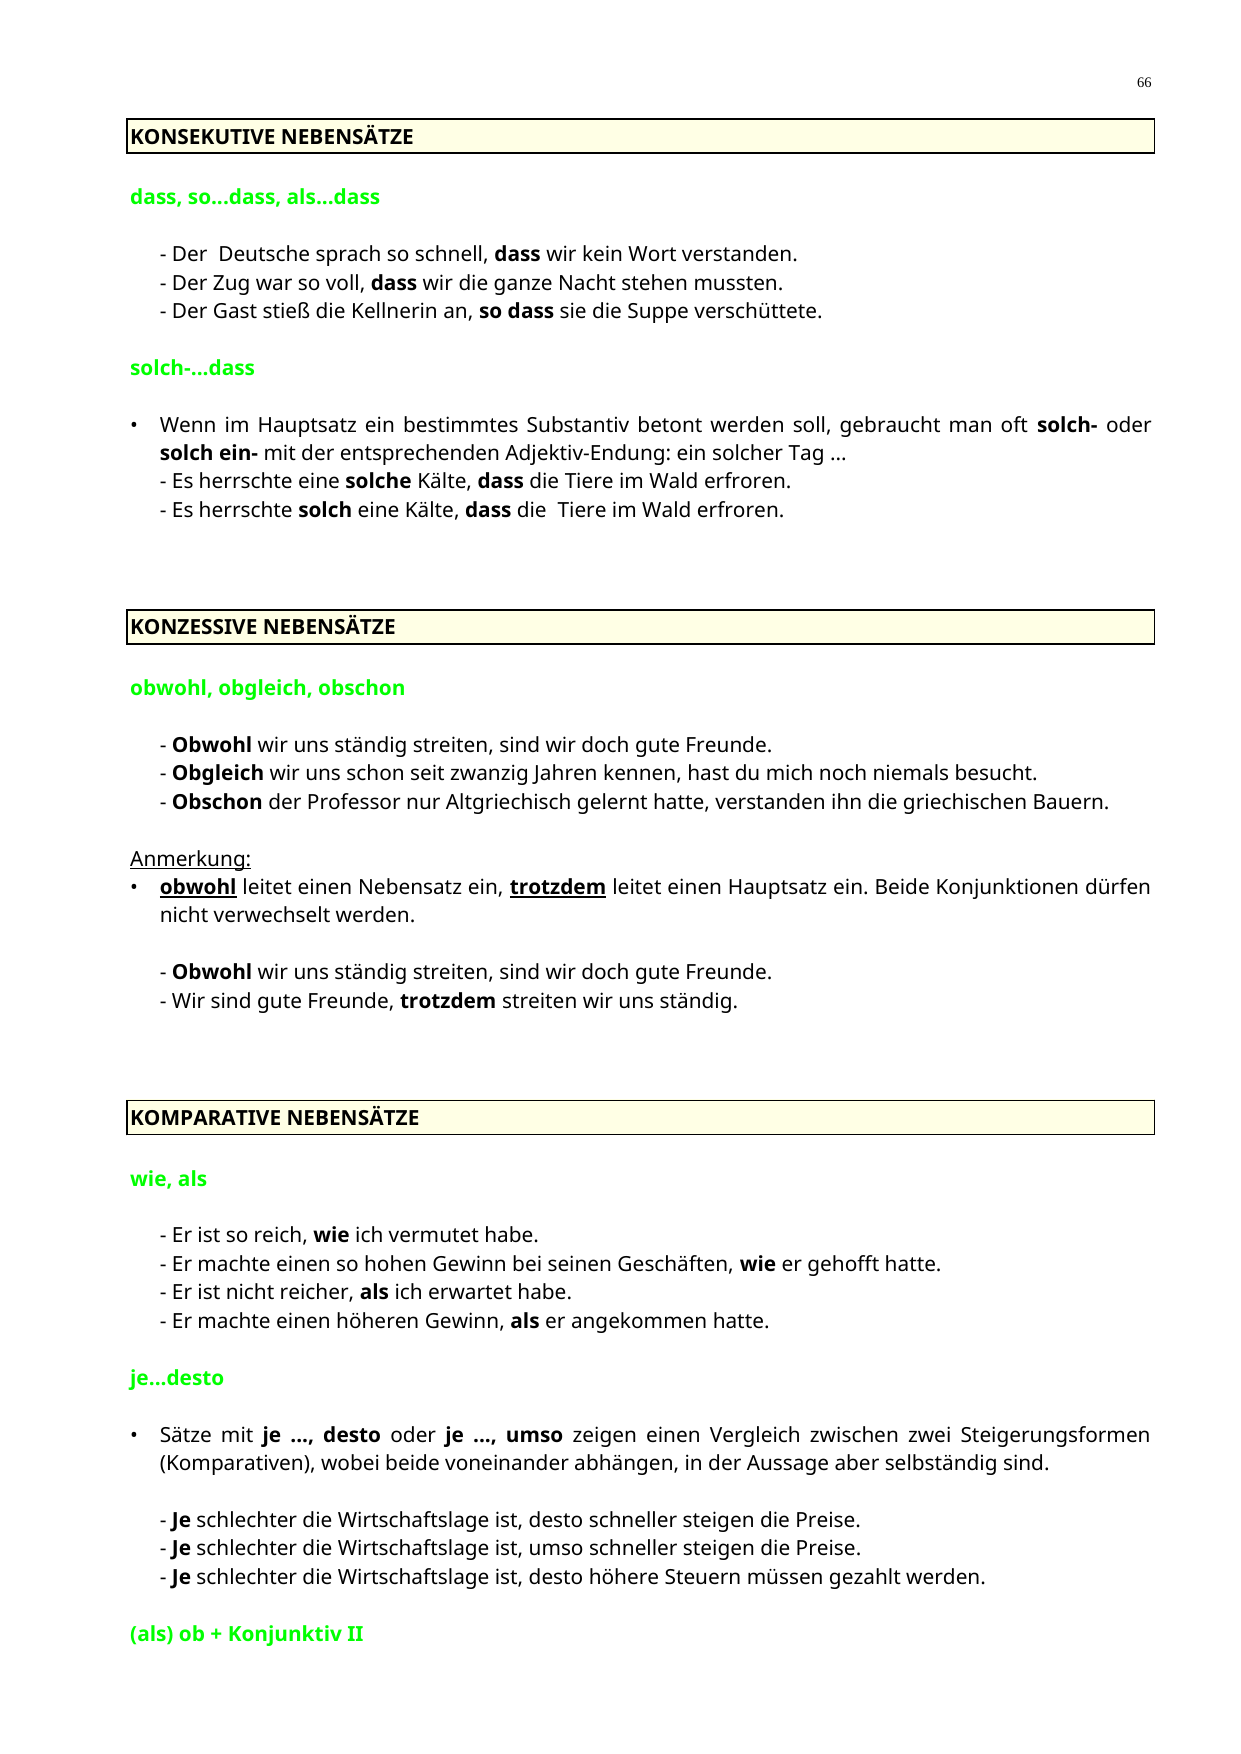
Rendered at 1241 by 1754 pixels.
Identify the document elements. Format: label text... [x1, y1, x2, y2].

text • Wenn im Hauptsatz ein bestimmtes Substantiv betont werden soll, gebraucht man oft solch- oder solch ein- mit der entsprechenden Adjektiv-Endung: ein solcher Tag ... [130, 410, 1152, 467]
text - Er ist nicht reicher, als ich erwartet habe. [130, 1277, 1152, 1306]
text solch-...dass [130, 353, 1152, 381]
text - Je schlechter die Wirtschaftslage ist, desto schneller steigen die Preise. [130, 1505, 1152, 1533]
text - Wir sind gute Freunde, trotzdem streiten wir uns ständig. [130, 986, 1152, 1014]
text - Je schlechter die Wirtschaftslage ist, umso schneller steigen die Preise. [130, 1533, 1152, 1562]
text - Obwohl wir uns ständig streiten, sind wir doch gute Freunde. [130, 957, 1152, 986]
text - Der Zug war so voll, dass wir die ganze Nacht stehen mussten. [130, 268, 1152, 296]
text - Je schlechter die Wirtschaftslage ist, desto höhere Steuern müssen gezahlt werden. [130, 1562, 1152, 1590]
text je...desto [130, 1363, 1152, 1391]
text • Sätze mit je ..., desto oder je ..., umso zeigen einen Vergleich zwischen zwei Steigerungsformen (Komparativen), wobei beide voneinander abhängen, in der Aussage aber selbständig sind. [130, 1420, 1152, 1477]
text - Es herrschte solch eine Kälte, dass die Tiere im Wald erfroren. [130, 495, 1152, 523]
text obwohl, obgleich, obschon [130, 673, 1152, 701]
text - Der Deutsche sprach so schnell, dass wir kein Wort verstanden. [130, 239, 1152, 268]
text - Obschon der Professor nur Altgriechisch gelernt hatte, verstanden ihn die griechischen Bauern. [130, 787, 1152, 815]
text - Es herrschte eine solche Kälte, dass die Tiere im Wald erfroren. [130, 467, 1152, 495]
text - Er machte einen höheren Gewinn, als er angekommen hatte. [130, 1306, 1152, 1334]
text KOMPARATIVE NEBENSÄTZE [128, 1101, 1154, 1134]
text KONSEKUTIVE NEBENSÄTZE [128, 120, 1154, 152]
text dass, so...dass, als...dass [130, 182, 1152, 211]
text • obwohl leitet einen Nebensatz ein, trotzdem leitet einen Hauptsatz ein. Beide Konjunktionen dürfen nicht verwechselt werden. [130, 872, 1152, 929]
text Anmerkung: [130, 844, 1152, 872]
text (als) ob + Konjunktiv II [130, 1619, 1152, 1647]
text KONZESSIVE NEBENSÄTZE [128, 611, 1154, 643]
text - Er machte einen so hohen Gewinn bei seinen Geschäften, wie er gehofft hatte. [130, 1249, 1152, 1277]
text - Obgleich wir uns schon seit zwanzig Jahren kennen, hast du mich noch niemals besucht. [130, 758, 1152, 787]
text wie, als [130, 1164, 1152, 1192]
text - Obwohl wir uns ständig streiten, sind wir doch gute Freunde. [130, 730, 1152, 758]
text - Er ist so reich, wie ich vermutet habe. [130, 1221, 1152, 1249]
text - Der Gast stieß die Kellnerin an, so dass sie die Suppe verschüttete. [130, 296, 1152, 324]
